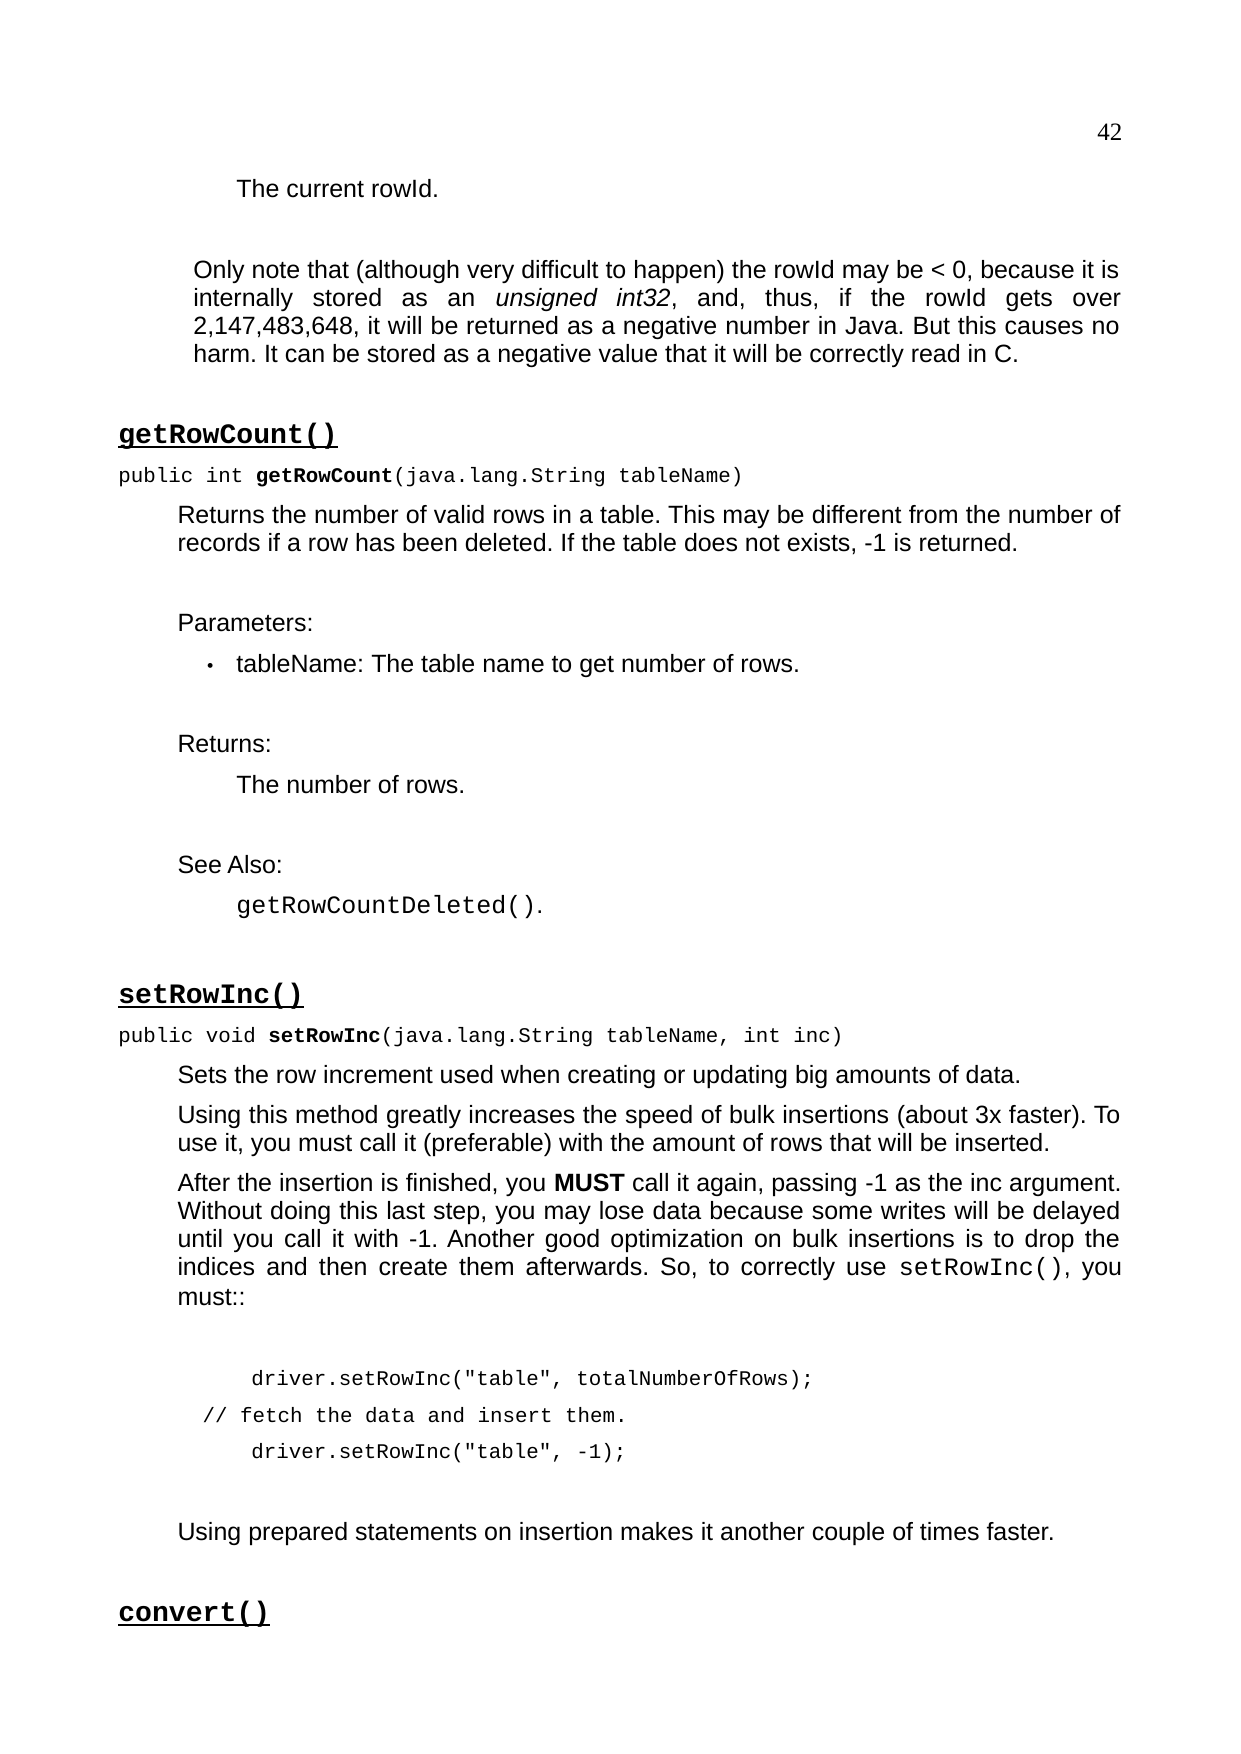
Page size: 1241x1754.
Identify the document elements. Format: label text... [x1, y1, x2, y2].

subtitle See Also: [177, 851, 1122, 879]
text public void setRowInc(java.lang.String tableName, int inc) [118, 1024, 1122, 1048]
subtitle getRowCount() [118, 420, 1122, 452]
subtitle setRowInc() [118, 980, 1122, 1012]
subtitle Returns: [177, 730, 1122, 758]
list // fetch the data and insert them. [177, 1405, 1122, 1428]
list Returns the number of valid rows in a table. This may be different from the number of records if a row has been deleted. If the table does not exists, -1 is returned. [177, 501, 1122, 556]
list After the insertion is finished, you MUST call it again, passing -1 as the inc argument. Without doing this last step, you may lose data because some writes will be delayed until you call it with -1. Another good optimization on bulk insertions is to drop the indices and then create them afterwards. So, to correctly use setRowInc(), you must:: [177, 1169, 1122, 1311]
subtitle convert() [118, 1598, 1122, 1630]
list The current rowId. [236, 175, 1122, 203]
list Sets the row increment used when creating or updating big amounts of data. [177, 1061, 1122, 1088]
list driver.setRowInc("table", -1); [177, 1441, 1122, 1464]
list tableName: The table name to get number of rows. [207, 649, 1122, 677]
list driver.setRowInc("table", totalNumberOfRows); [177, 1364, 1122, 1392]
list Using prepared statements on insertion makes it another couple of times faster. [177, 1518, 1122, 1546]
text public int getRowCount(java.lang.String tableName) [118, 464, 1122, 488]
subtitle Parameters: [177, 609, 1122, 637]
list getRowCountDeleted(). [236, 891, 1122, 921]
list Only note that (although very difficult to happen) the rowId may be < 0, because it is internally stored as an unsigned int32, and, thus, if the rowId gets over 2,147,483,648, it will be returned as a negative number in Java. But this causes no harm. It can be stored as a negative value that it will be correctly read in C. [156, 256, 1122, 368]
list Using this method greatly increases the speed of bulk insertions (about 3x faster). To use it, you must call it (preferable) with the amount of rows that will be inserted. [177, 1101, 1122, 1157]
list The number of rows. [236, 770, 1122, 798]
